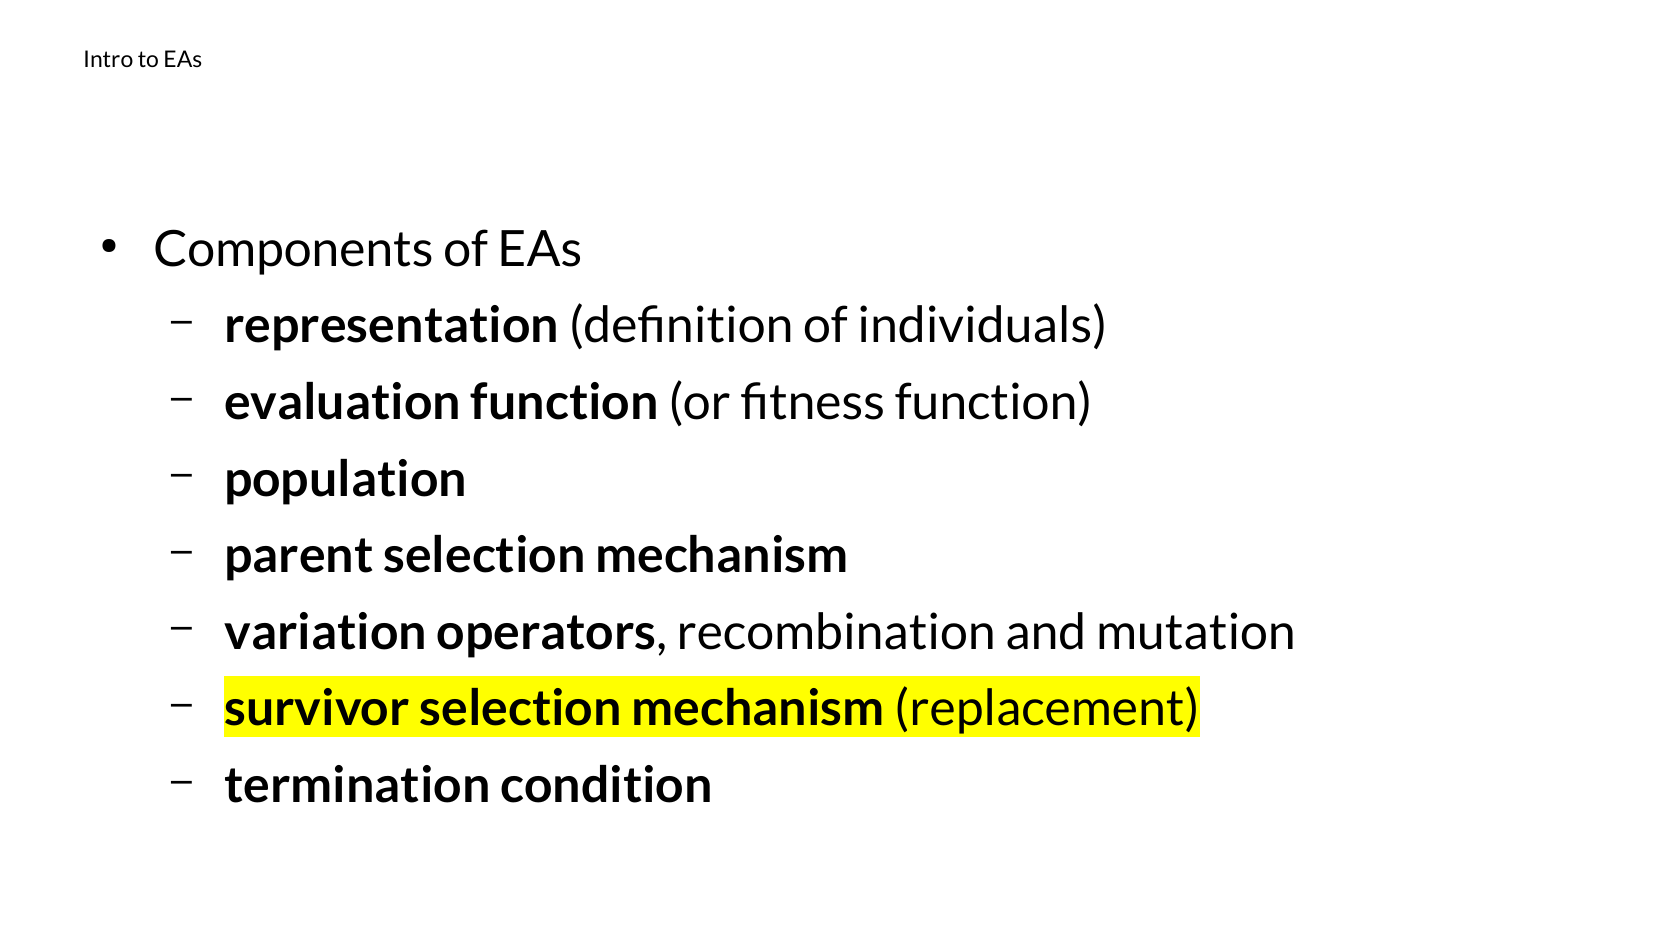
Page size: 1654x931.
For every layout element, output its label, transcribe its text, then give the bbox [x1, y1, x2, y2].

title Intro to EAs [83, 0, 1571, 119]
list Components of EAs representation (definition of individuals) evaluation function (or fitness function) population parent selection mechanism variation operators, recombination and mutation survivor selection mechanism (replacement) termination condition [82, 217, 1571, 839]
